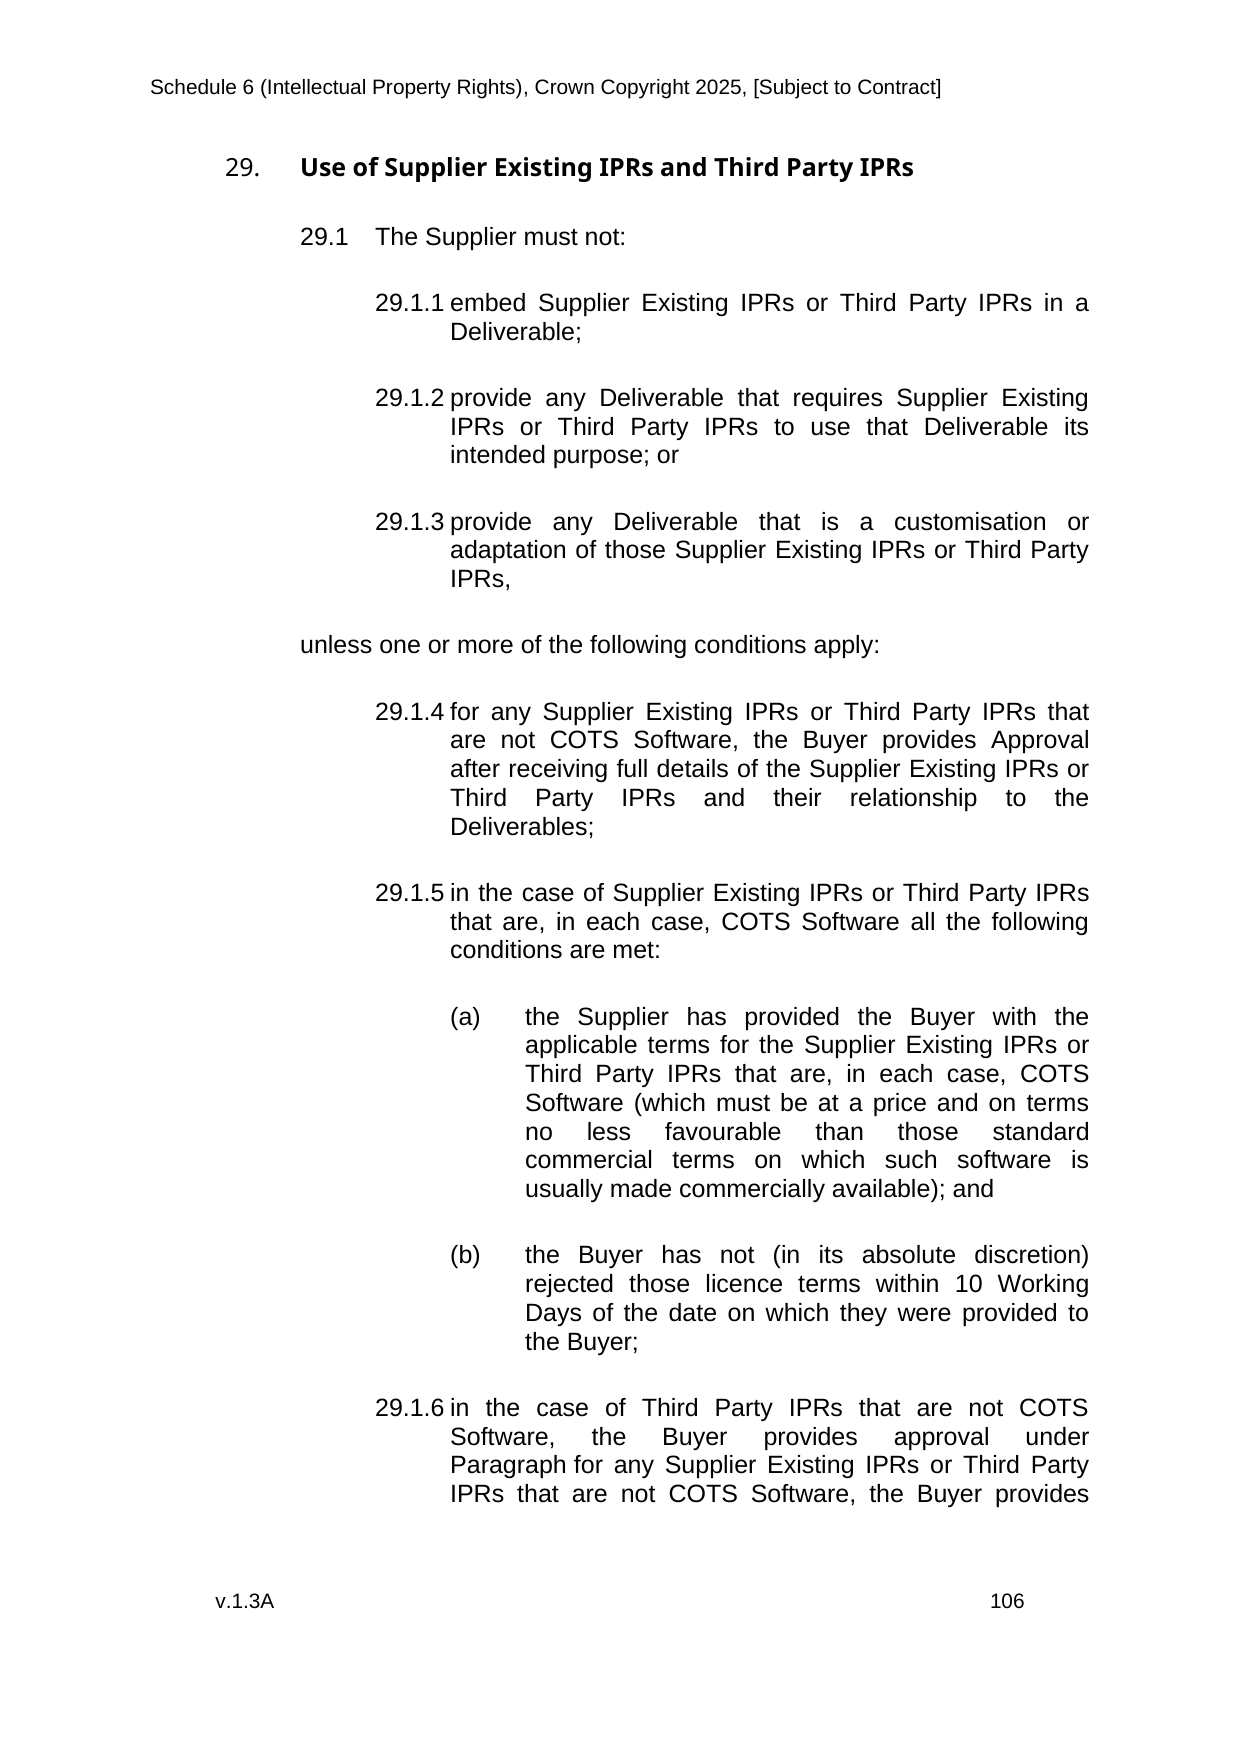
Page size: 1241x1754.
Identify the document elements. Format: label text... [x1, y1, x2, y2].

list in the case of Third Party IPRs that are not COTS Software, the Buyer provides approval under Paragraph for any Supplier Existing IPRs or Third Party IPRs that are not COTS Software, the Buyer provides [375, 1393, 1090, 1508]
list provide any Deliverable that is a customisation or adaptation of those Supplier Existing IPRs or Third Party IPRs, [375, 507, 1090, 593]
list in the case of Supplier Existing IPRs or Third Party IPRs that are, in each case, COTS Software all the following conditions are met: [375, 878, 1090, 964]
list embed Supplier Existing IPRs or Third Party IPRs in a Deliverable; [375, 288, 1090, 345]
text unless one or more of the following conditions apply: [300, 630, 1090, 659]
subtitle Use of Supplier Existing IPRs and Third Party IPRs [225, 150, 1090, 184]
list the Supplier has provided the Buyer with the applicable terms for the Supplier Existing IPRs or Third Party IPRs that are, in each case, COTS Software (which must be at a price and on terms no less favourable than those standard commercial terms on which such software is usually made commercially available); and [450, 1002, 1090, 1203]
list The Supplier must not: [300, 222, 1090, 250]
list the Buyer has not (in its absolute discretion) rejected those licence terms within 10 Working Days of the date on which they were provided to the Buyer; [450, 1240, 1090, 1355]
list provide any Deliverable that requires Supplier Existing IPRs or Third Party IPRs to use that Deliverable its intended purpose; or [375, 383, 1090, 469]
list for any Supplier Existing IPRs or Third Party IPRs that are not COTS Software, the Buyer provides Approval after receiving full details of the Supplier Existing IPRs or Third Party IPRs and their relationship to the Deliverables; [375, 697, 1090, 840]
